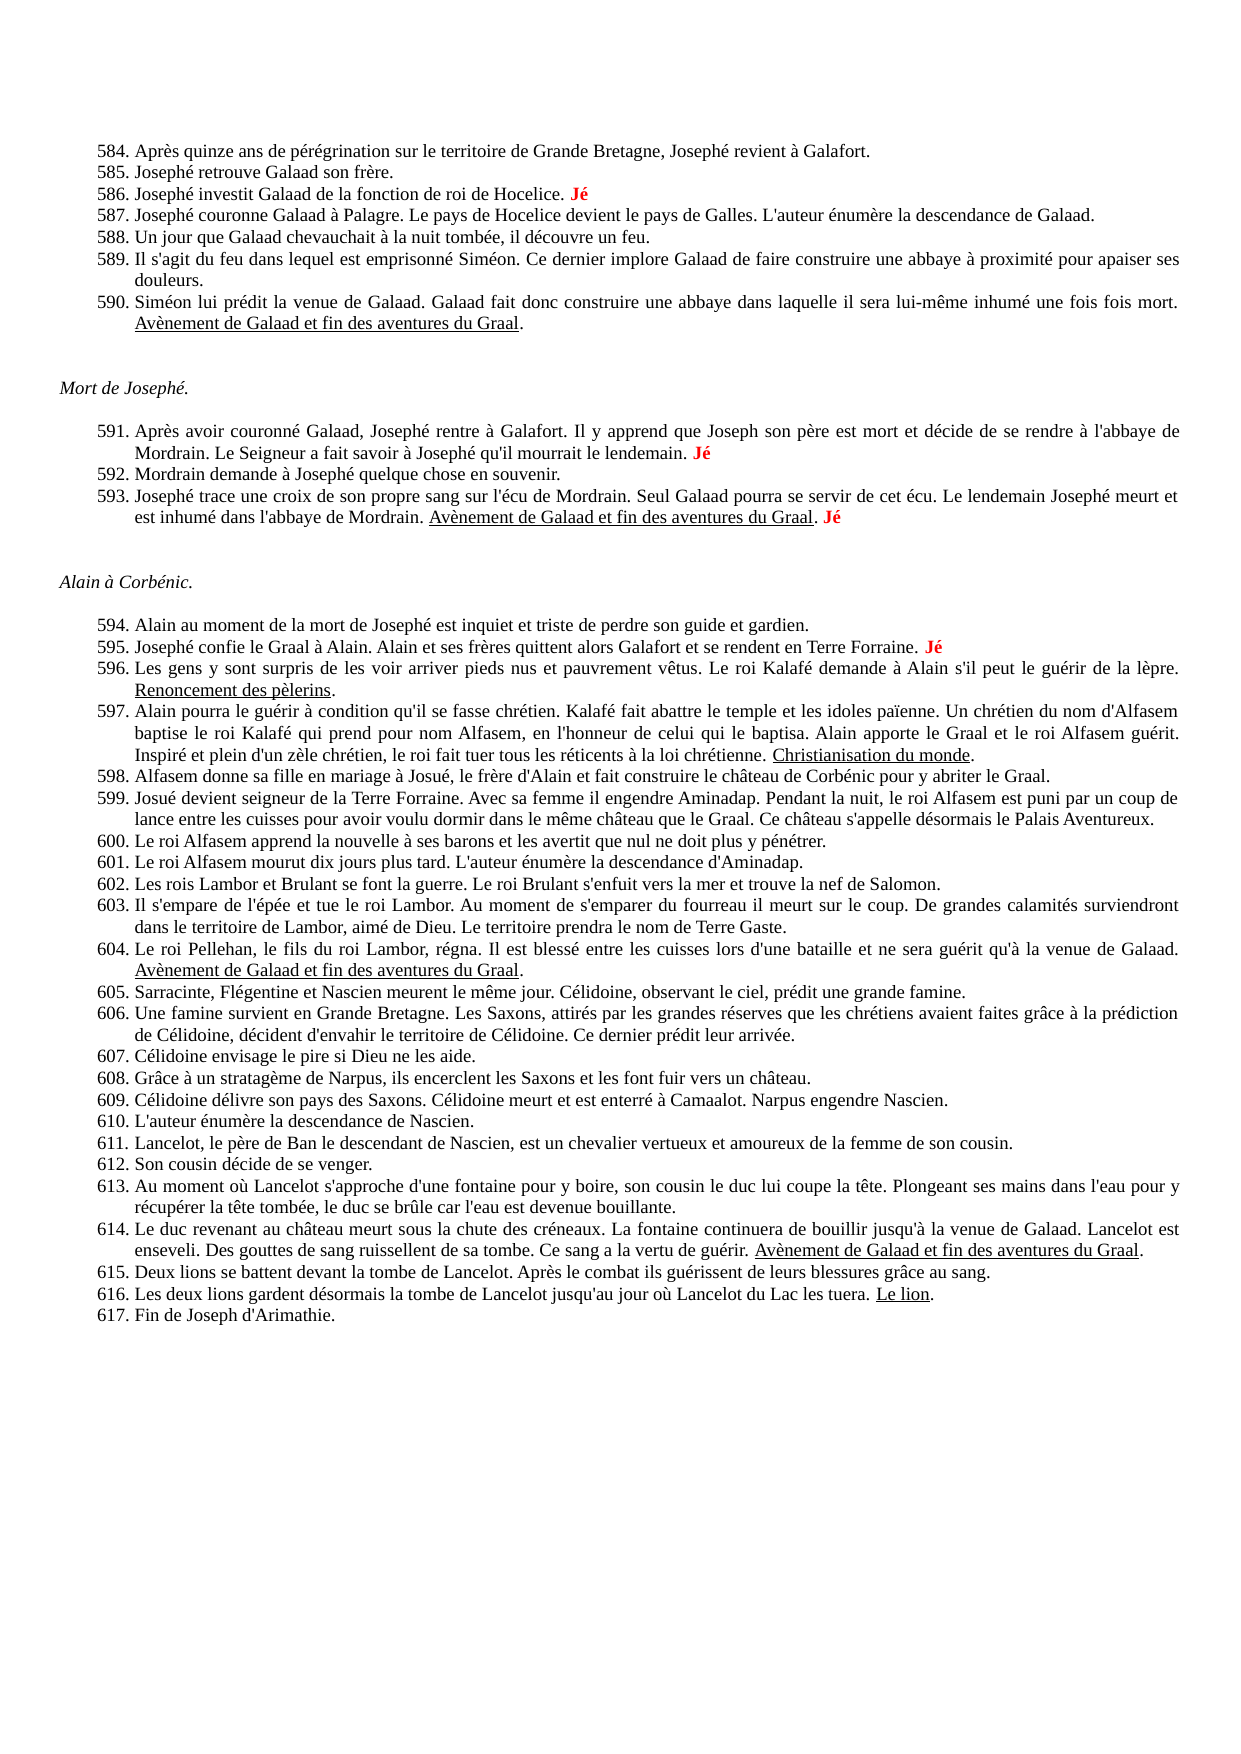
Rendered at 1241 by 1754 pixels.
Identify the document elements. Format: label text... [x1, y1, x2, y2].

list Le duc revenant au château meurt sous la chute des créneaux. La fontaine continuera de bouillir jusqu'à la venue de Galaad. Lancelot est enseveli. Des gouttes de sang ruissellent de sa tombe. Ce sang a la vertu de guérir. Avènement de Galaad et fin des aventures du Graal. [97, 1218, 1181, 1261]
list Lancelot, le père de Ban le descendant de Nascien, est un chevalier vertueux et amoureux de la femme de son cousin. [97, 1132, 1181, 1153]
list Un jour que Galaad chevauchait à la nuit tombée, il découvre un feu. [97, 226, 1181, 247]
list Son cousin décide de se venger. [97, 1153, 1181, 1175]
list Les deux lions gardent désormais la tombe de Lancelot jusqu'au jour où Lancelot du Lac les tuera. Le lion. [97, 1282, 1181, 1304]
list Deux lions se battent devant la tombe de Lancelot. Après le combat ils guérissent de leurs blessures grâce au sang. [97, 1261, 1181, 1282]
list Mordrain demande à Josephé quelque chose en souvenir. [97, 463, 1181, 485]
list Sarracinte, Flégentine et Nascien meurent le même jour. Célidoine, observant le ciel, prédit une grande famine. [97, 981, 1181, 1002]
list Alain pourra le guérir à condition qu'il se fasse chrétien. Kalafé fait abattre le temple et les idoles païenne. Un chrétien du nom d'Alfasem baptise le roi Kalafé qui prend pour nom Alfasem, en l'honneur de celui qui le baptisa. Alain apporte le Graal et le roi Alfasem guérit. Inspiré et plein d'un zèle chrétien, le roi fait tuer tous les réticents à la loi chrétienne. Christianisation du monde. [97, 700, 1181, 765]
text Mort de Josephé. [59, 377, 1181, 398]
list Josephé investit Galaad de la fonction de roi de Hocelice. Jé [97, 183, 1181, 204]
list Les gens y sont surpris de les voir arriver pieds nus et pauvrement vêtus. Le roi Kalafé demande à Alain s'il peut le guérir de la lèpre. Renoncement des pèlerins. [97, 657, 1181, 700]
list Josephé trace une croix de son propre sang sur l'écu de Mordrain. Seul Galaad pourra se servir de cet écu. Le lendemain Josephé meurt et est inhumé dans l'abbaye de Mordrain. Avènement de Galaad et fin des aventures du Graal. Jé [97, 485, 1181, 528]
list Le roi Pellehan, le fils du roi Lambor, régna. Il est blessé entre les cuisses lors d'une bataille et ne sera guérit qu'à la venue de Galaad. Avènement de Galaad et fin des aventures du Graal. [97, 937, 1181, 981]
list Il s'empare de l'épée et tue le roi Lambor. Au moment de s'emparer du fourreau il meurt sur le coup. De grandes calamités surviendront dans le territoire de Lambor, aimé de Dieu. Le territoire prendra le nom de Terre Gaste. [97, 894, 1181, 937]
list Au moment où Lancelot s'approche d'une fontaine pour y boire, son cousin le duc lui coupe la tête. Plongeant ses mains dans l'eau pour y récupérer la tête tombée, le duc se brûle car l'eau est devenue bouillante. [97, 1175, 1181, 1218]
list Après avoir couronné Galaad, Josephé rentre à Galafort. Il y apprend que Joseph son père est mort et décide de se rendre à l'abbaye de Mordrain. Le Seigneur a fait savoir à Josephé qu'il mourrait le lendemain. Jé [97, 420, 1181, 463]
list Célidoine délivre son pays des Saxons. Célidoine meurt et est enterré à Camaalot. Narpus engendre Nascien. [97, 1088, 1181, 1110]
list Josué devient seigneur de la Terre Forraine. Avec sa femme il engendre Aminadap. Pendant la nuit, le roi Alfasem est puni par un coup de lance entre les cuisses pour avoir voulu dormir dans le même château que le Graal. Ce château s'appelle désormais le Palais Aventureux. [97, 787, 1181, 830]
list Le roi Alfasem apprend la nouvelle à ses barons et les avertit que nul ne doit plus y pénétrer. [97, 830, 1181, 851]
list Célidoine envisage le pire si Dieu ne les aide. [97, 1045, 1181, 1067]
text Alain à Corbénic. [59, 571, 1181, 592]
list Alfasem donne sa fille en mariage à Josué, le frère d'Alain et fait construire le château de Corbénic pour y abriter le Graal. [97, 765, 1181, 787]
list Après quinze ans de pérégrination sur le territoire de Grande Bretagne, Josephé revient à Galafort. [97, 140, 1181, 161]
list Josephé couronne Galaad à Palagre. Le pays de Hocelice devient le pays de Galles. L'auteur énumère la descendance de Galaad. [97, 204, 1181, 226]
list L'auteur énumère la descendance de Nascien. [97, 1110, 1181, 1132]
list Le roi Alfasem mourut dix jours plus tard. L'auteur énumère la descendance d'Aminadap. [97, 851, 1181, 873]
list Les rois Lambor et Brulant se font la guerre. Le roi Brulant s'enfuit vers la mer et trouve la nef de Salomon. [97, 873, 1181, 894]
list Il s'agit du feu dans lequel est emprisonné Siméon. Ce dernier implore Galaad de faire construire une abbaye à proximité pour apaiser ses douleurs. [97, 247, 1181, 291]
list Grâce à un stratagème de Narpus, ils encerclent les Saxons et les font fuir vers un château. [97, 1067, 1181, 1088]
list Josephé confie le Graal à Alain. Alain et ses frères quittent alors Galafort et se rendent en Terre Forraine. Jé [97, 636, 1181, 657]
list Alain au moment de la mort de Josephé est inquiet et triste de perdre son guide et gardien. [97, 614, 1181, 636]
list Fin de Joseph d'Arimathie. [97, 1304, 1181, 1326]
list Siméon lui prédit la venue de Galaad. Galaad fait donc construire une abbaye dans laquelle il sera lui-même inhumé une fois fois mort. Avènement de Galaad et fin des aventures du Graal. [97, 291, 1181, 334]
list Une famine survient en Grande Bretagne. Les Saxons, attirés par les grandes réserves que les chrétiens avaient faites grâce à la prédiction de Célidoine, décident d'envahir le territoire de Célidoine. Ce dernier prédit leur arrivée. [97, 1002, 1181, 1045]
list Josephé retrouve Galaad son frère. [97, 161, 1181, 183]
